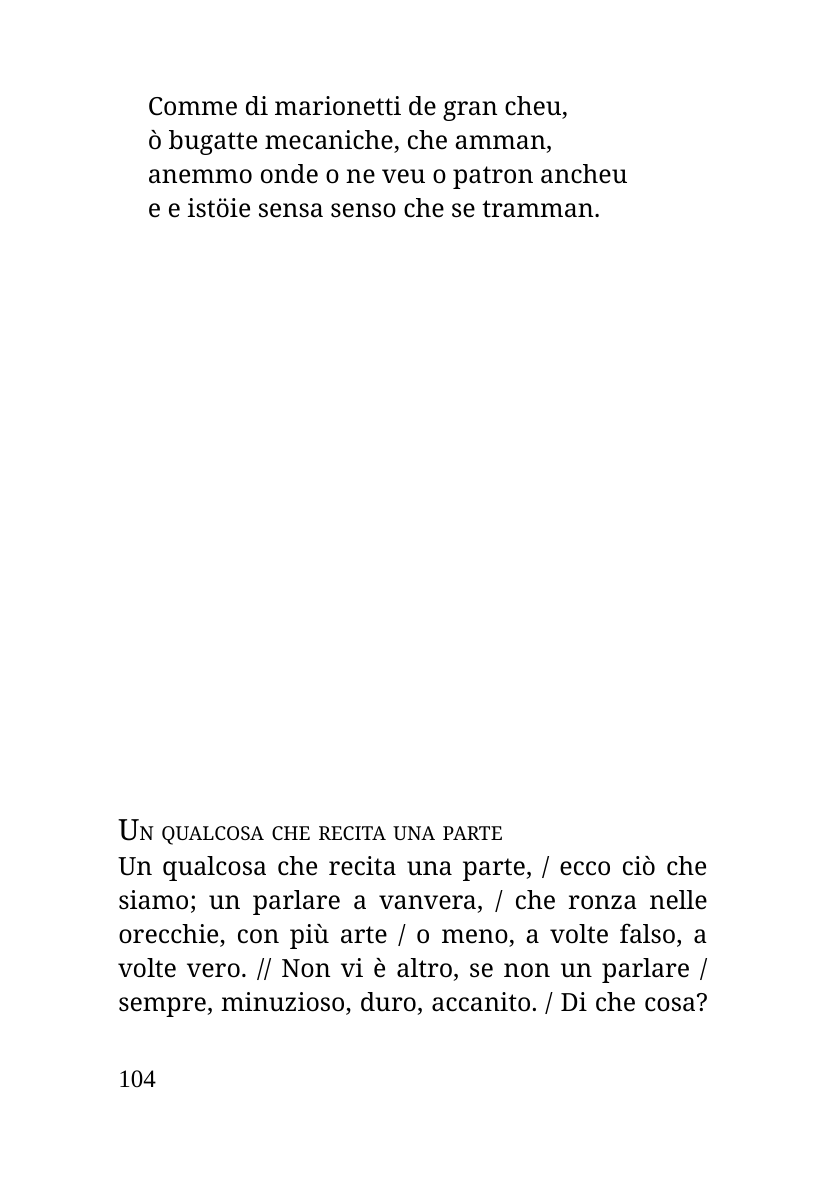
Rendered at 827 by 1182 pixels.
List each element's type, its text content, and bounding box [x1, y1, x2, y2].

text Un qualcosa che recita una parte, / ecco ciò che siamo; un parlare a vanvera, / che ronza nelle orecchie, con più arte / o meno, a volte falso, a volte vero. // Non vi è altro, se non un parlare / sempre, minuzioso, duro, accanito. / Di che cosa? [118, 848, 709, 1019]
text Comme di marionetti de gran cheu, [118, 88, 709, 123]
text ò bugatte mecaniche, che amman, [118, 123, 709, 157]
text e e istöie sensa senso che se tramman. [118, 191, 709, 225]
text anemmo onde o ne veu o patron ancheu [118, 157, 709, 191]
text Un qualcosa che recita una parte [118, 809, 709, 848]
